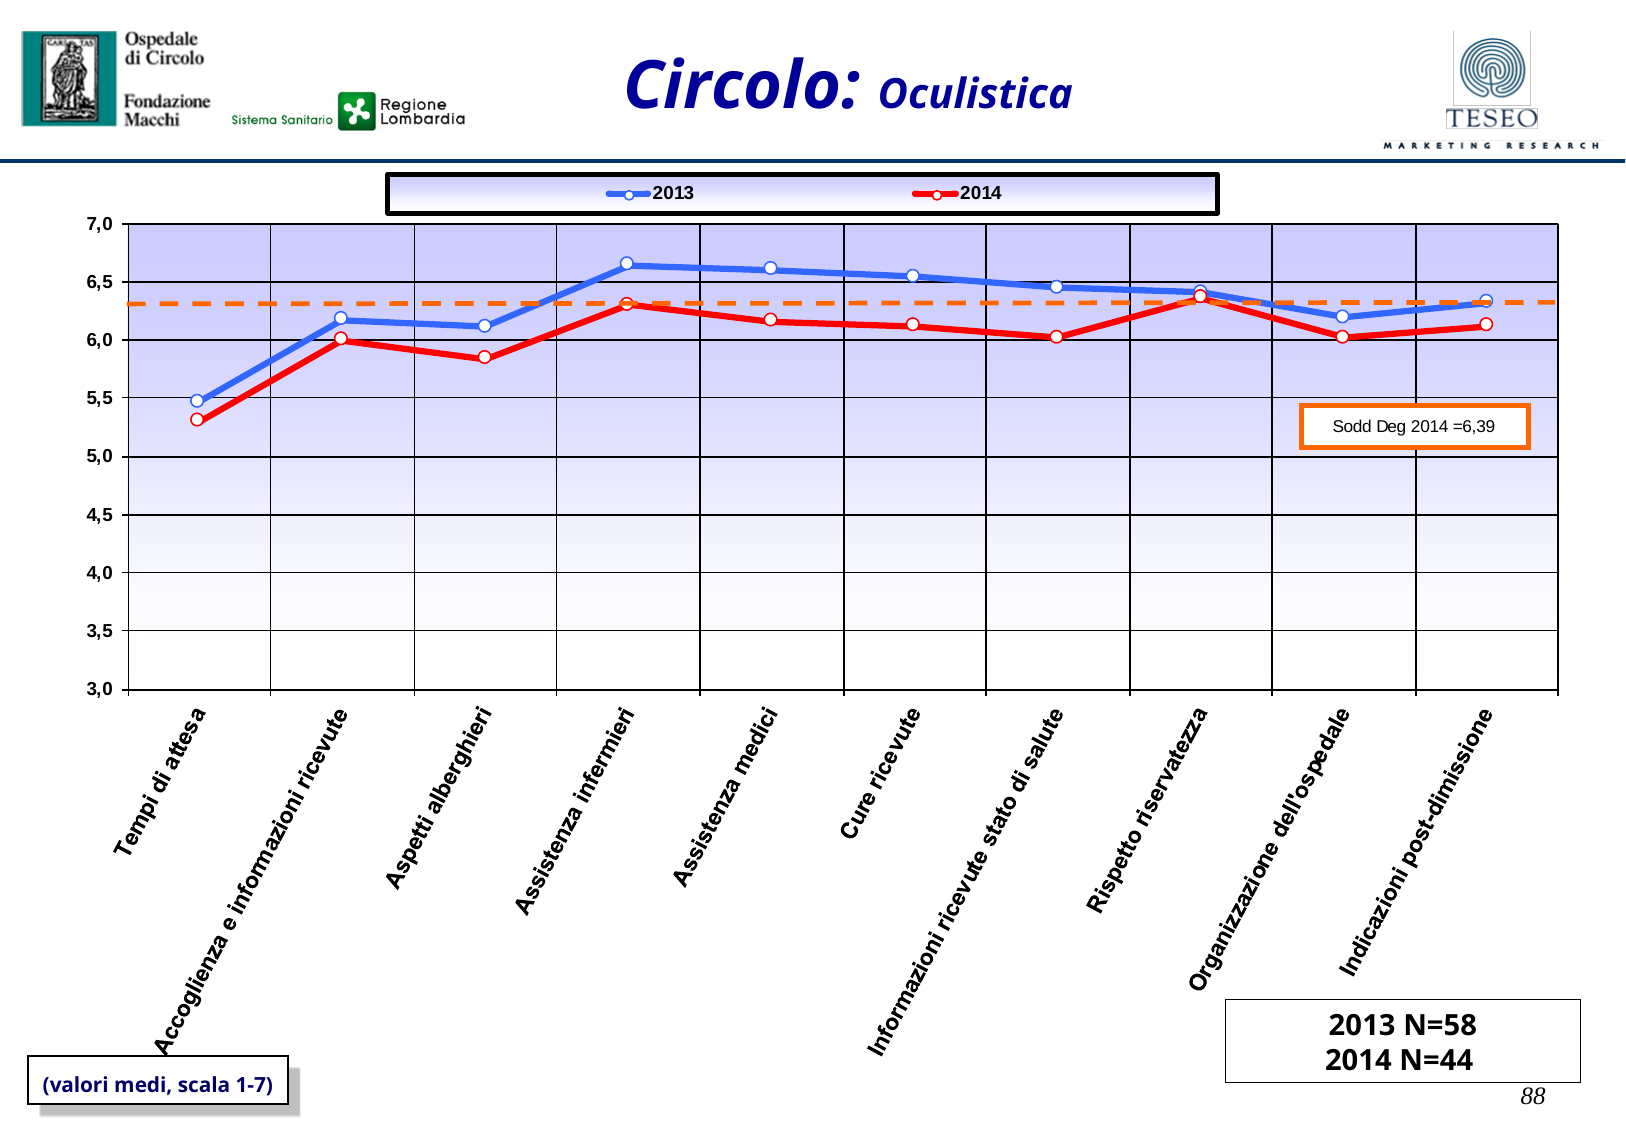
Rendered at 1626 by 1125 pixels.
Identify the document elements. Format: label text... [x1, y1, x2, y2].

text_box (valori medi, scala 1-7) [27, 1056, 288, 1105]
picture [21, 31, 483, 149]
text_box Circolo: Oculistica [304, 18, 1392, 144]
picture [44, 160, 1563, 1107]
text_box 2013 N=58 2014 N=44 [1225, 999, 1581, 1083]
picture [1381, 31, 1604, 149]
